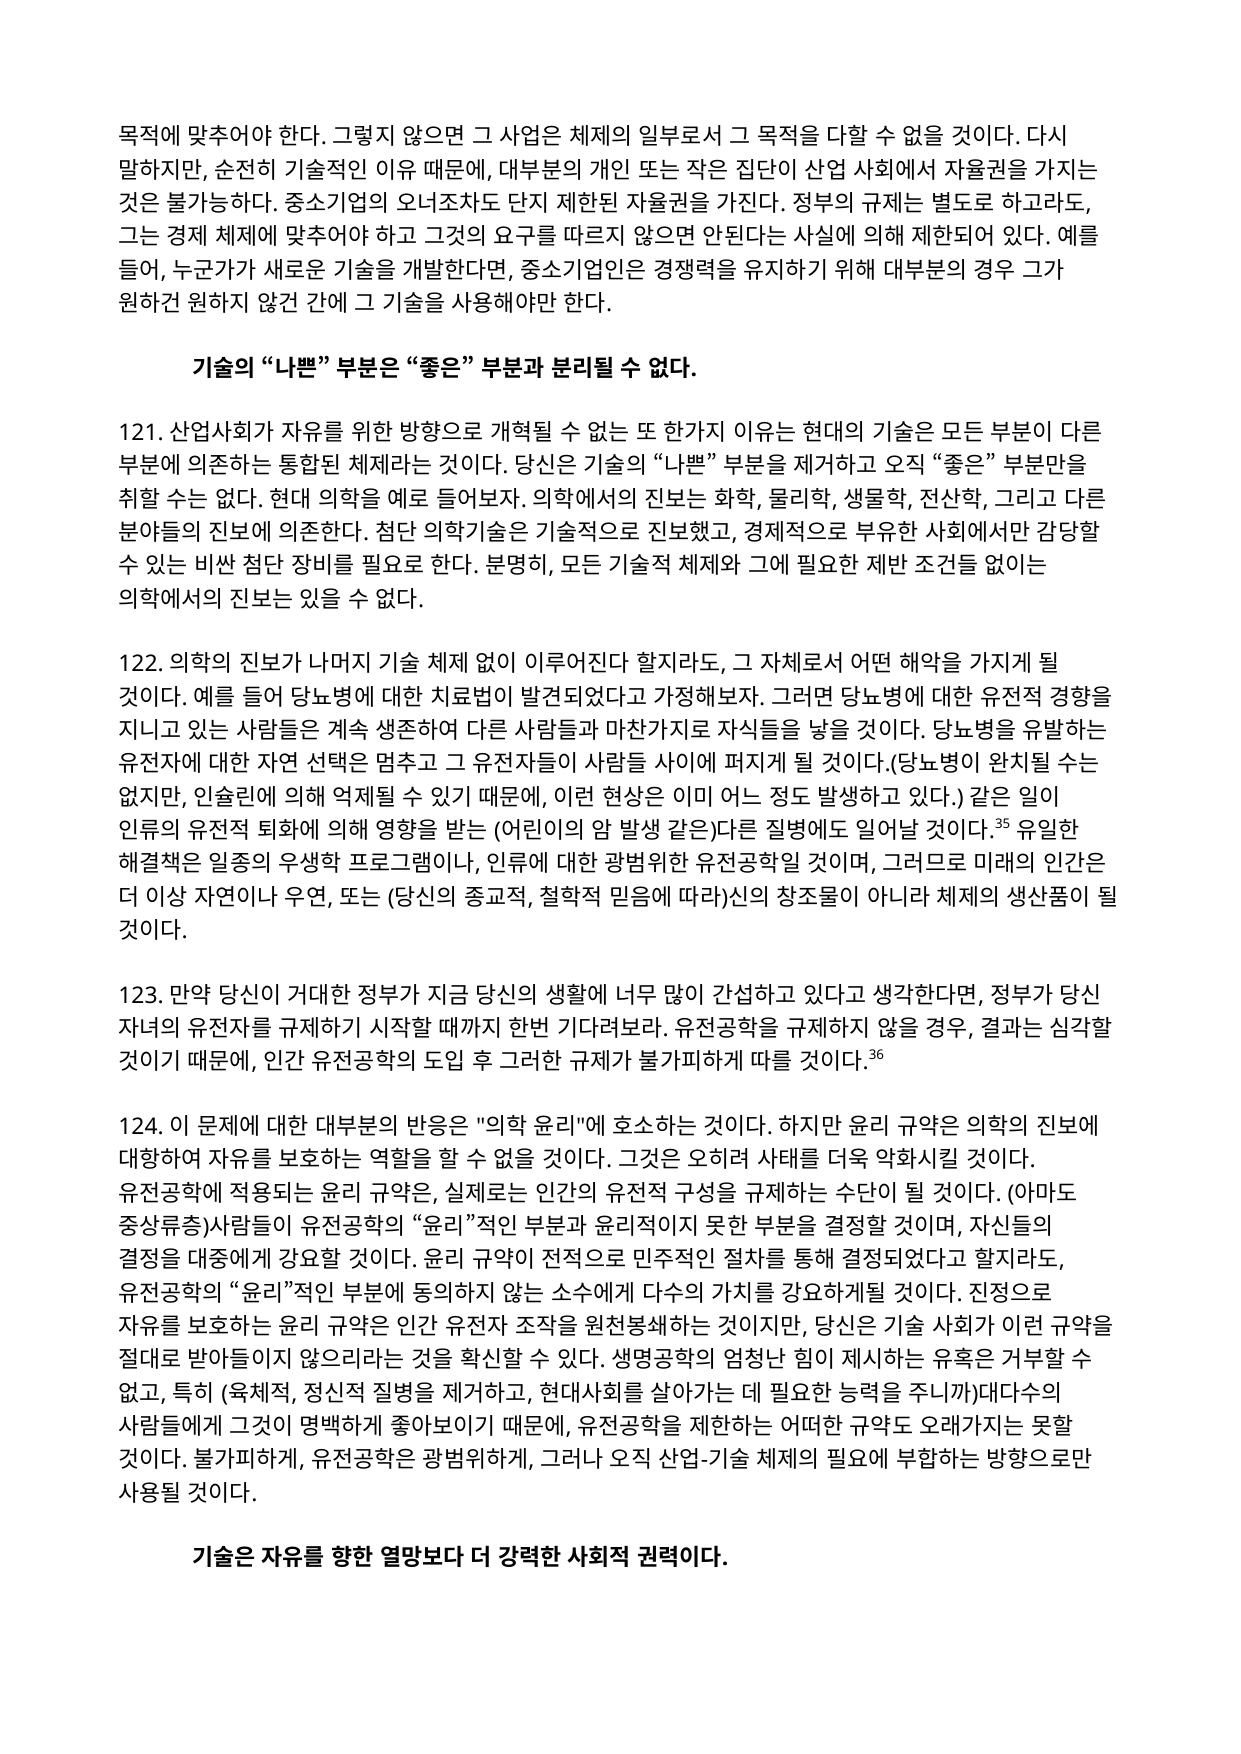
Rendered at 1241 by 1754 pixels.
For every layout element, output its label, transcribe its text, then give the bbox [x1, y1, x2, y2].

text 목적에 맞추어야 한다. 그렇지 않으면 그 사업은 체제의 일부로서 그 목적을 다할 수 없을 것이다. 다시 말하지만, 순전히 기술적인 이유 때문에, 대부분의 개인 또는 작은 집단이 산업 사회에서 자율권을 가지는 것은 불가능하다. 중소기업의 오너조차도 단지 제한된 자율권을 가진다. 정부의 규제는 별도로 하고라도, 그는 경제 체제에 맞추어야 하고 그것의 요구를 따르지 않으면 안된다는 사실에 의해 제한되어 있다. 예를 들어, 누군가가 새로운 기술을 개발한다면, 중소기업인은 경쟁력을 유지하기 위해 대부분의 경우 그가 원하건 원하지 않건 간에 그 기술을 사용해야만 한다. [118, 118, 1122, 318]
text 121. 산업사회가 자유를 위한 방향으로 개혁될 수 없는 또 한가지 이유는 현대의 기술은 모든 부분이 다른 부분에 의존하는 통합된 체제라는 것이다. 당신은 기술의 “나쁜” 부분을 제거하고 오직 “좋은” 부분만을 취할 수는 없다. 현대 의학을 예로 들어보자. 의학에서의 진보는 화학, 물리학, 생물학, 전산학, 그리고 다른 분야들의 진보에 의존한다. 첨단 의학기술은 기술적으로 진보했고, 경제적으로 부유한 사회에서만 감당할 수 있는 비싼 첨단 장비를 필요로 한다. 분명히, 모든 기술적 체제와 그에 필요한 제반 조건들 없이는 의학에서의 진보는 있을 수 없다. [118, 414, 1122, 614]
text 124. 이 문제에 대한 대부분의 반응은 "의학 윤리"에 호소하는 것이다. 하지만 윤리 규약은 의학의 진보에 대항하여 자유를 보호하는 역할을 할 수 없을 것이다. 그것은 오히려 사태를 더욱 악화시킬 것이다. 유전공학에 적용되는 윤리 규약은, 실제로는 인간의 유전적 구성을 규제하는 수단이 될 것이다. (아마도 중상류층)사람들이 유전공학의 “윤리”적인 부분과 윤리적이지 못한 부분을 결정할 것이며, 자신들의 결정을 대중에게 강요할 것이다. 윤리 규약이 전적으로 민주적인 절차를 통해 결정되었다고 할지라도, 유전공학의 “윤리”적인 부분에 동의하지 않는 소수에게 다수의 가치를 강요하게될 것이다. 진정으로 자유를 보호하는 윤리 규약은 인간 유전자 조작을 원천봉쇄하는 것이지만, 당신은 기술 사회가 이런 규약을 절대로 받아들이지 않으리라는 것을 확신할 수 있다. 생명공학의 엄청난 힘이 제시하는 유혹은 거부할 수 없고, 특히 (육체적, 정신적 질병을 제거하고, 현대사회를 살아가는 데 필요한 능력을 주니까)대다수의 사람들에게 그것이 명백하게 좋아보이기 때문에, 유전공학을 제한하는 어떠한 규약도 오래가지는 못할 것이다. 불가피하게, 유전공학은 광범위하게, 그러나 오직 산업-기술 체제의 필요에 부합하는 방향으로만 사용될 것이다. [118, 1108, 1122, 1539]
text 123. 만약 당신이 거대한 정부가 지금 당신의 생활에 너무 많이 간섭하고 있다고 생각한다면, 정부가 당신 자녀의 유전자를 규제하기 시작할 때까지 한번 기다려보라. 유전공학을 규제하지 않을 경우, 결과는 심각할 것이기 때문에, 인간 유전공학의 도입 후 그러한 규제가 불가피하게 따를 것이다.36 [118, 976, 1122, 1076]
text 기술은 자유를 향한 열망보다 더 강력한 사회적 권력이다. [118, 1539, 1122, 1572]
text 기술의 “나쁜” 부분은 “좋은” 부분과 분리될 수 없다. [118, 349, 1122, 383]
text 122. 의학의 진보가 나머지 기술 체제 없이 이루어진다 할지라도, 그 자체로서 어떤 해악을 가지게 될 것이다. 예를 들어 당뇨병에 대한 치료법이 발견되었다고 가정해보자. 그러면 당뇨병에 대한 유전적 경향을 지니고 있는 사람들은 계속 생존하여 다른 사람들과 마찬가지로 자식들을 낳을 것이다. 당뇨병을 유발하는 유전자에 대한 자연 선택은 멈추고 그 유전자들이 사람들 사이에 퍼지게 될 것이다.(당뇨병이 완치될 수는 없지만, 인슐린에 의해 억제될 수 있기 때문에, 이런 현상은 이미 어느 정도 발생하고 있다.) 같은 일이 인류의 유전적 퇴화에 의해 영향을 받는 (어린이의 암 발생 같은)다른 질병에도 일어날 것이다.35 유일한 해결책은 일종의 우생학 프로그램이나, 인류에 대한 광범위한 유전공학일 것이며, 그러므로 미래의 인간은 더 이상 자연이나 우연, 또는 (당신의 종교적, 철학적 믿음에 따라)신의 창조물이 아니라 체제의 생산품이 될 것이다. [118, 645, 1122, 945]
